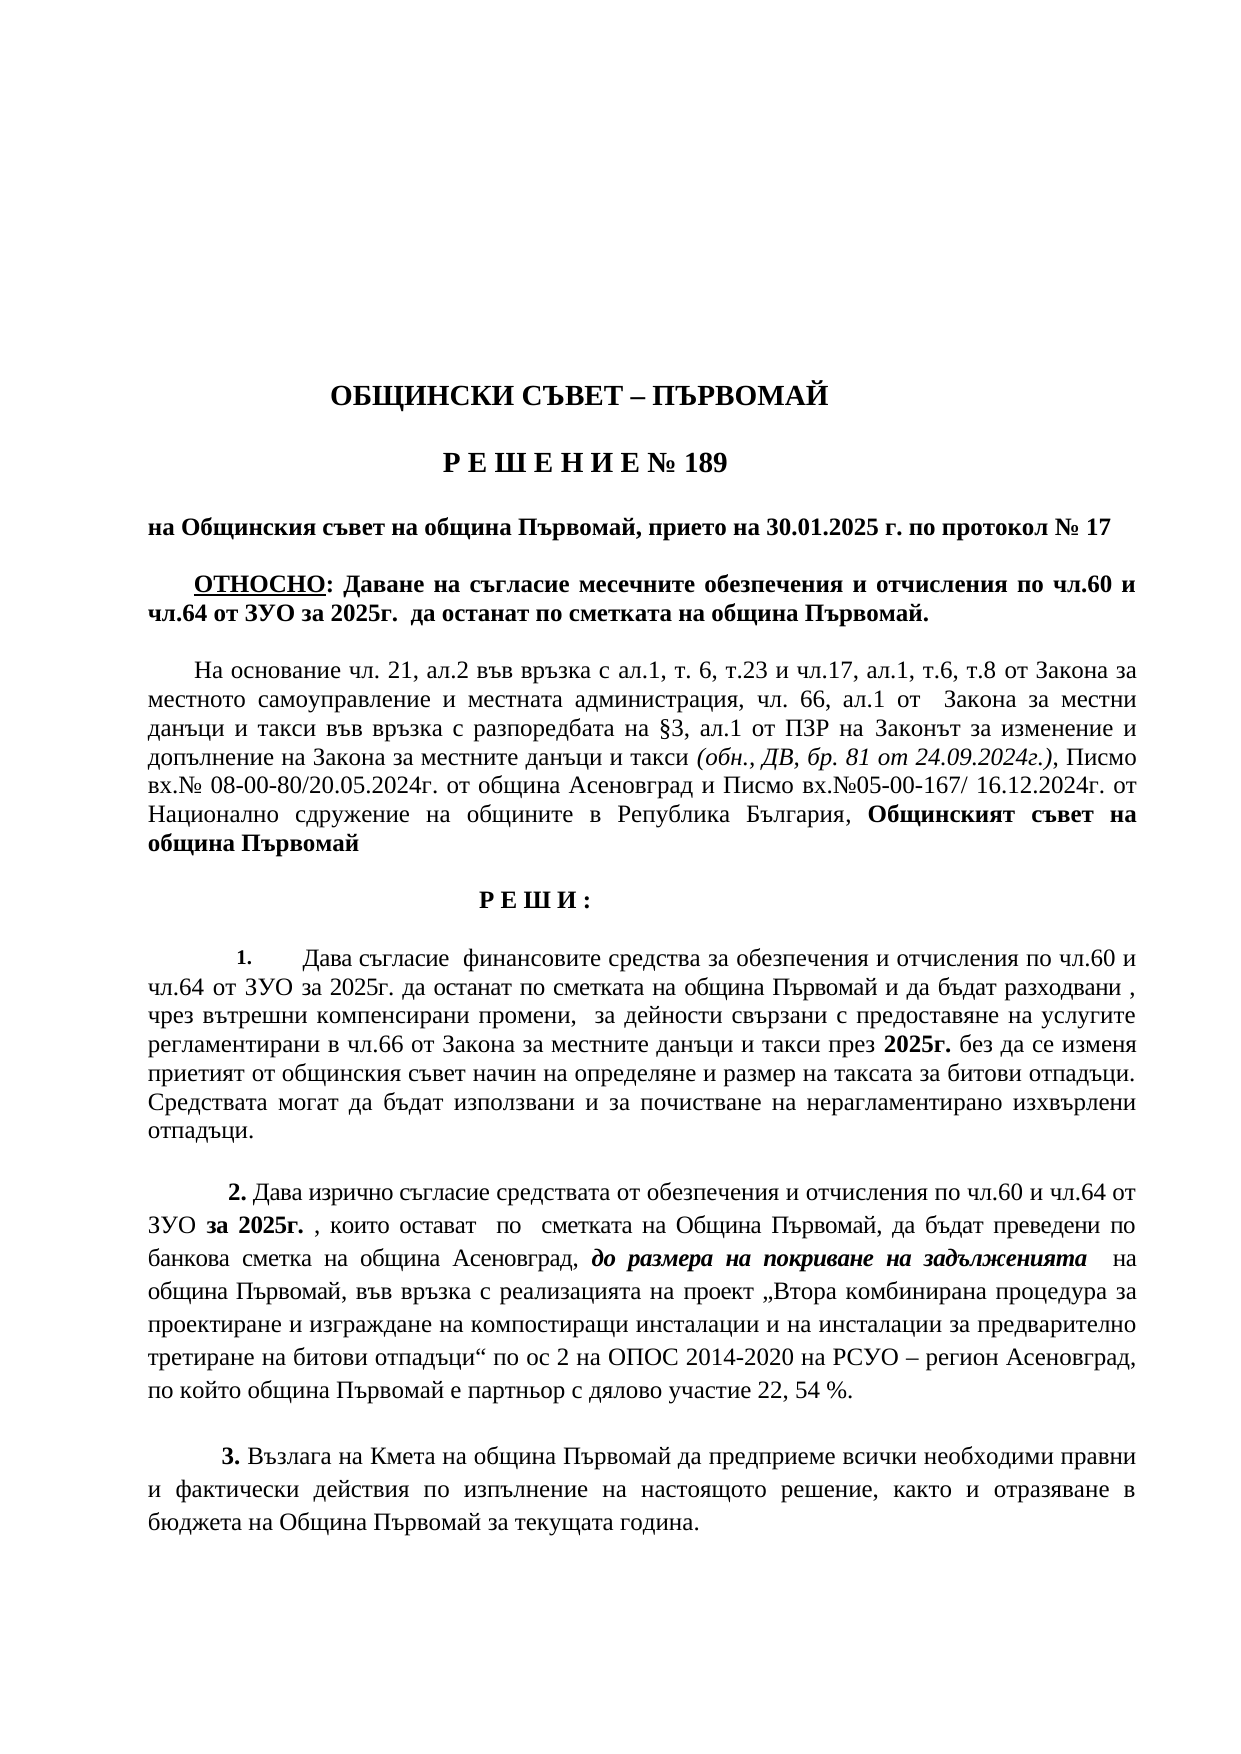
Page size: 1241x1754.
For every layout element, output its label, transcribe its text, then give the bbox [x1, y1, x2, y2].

text Р Е Ш И : [148, 886, 1137, 914]
text 3. Възлага на Кмета на община Първомай да предприеме всички необходими правни и фактически действия по изпълнение на настоящото решение, както и отразяване в бюджета на Община Първомай за текущата година. [148, 1441, 1137, 1536]
text ОБЩИНСКИ СЪВЕТ – ПЪРВОМАЙ [148, 378, 1137, 411]
text 2. Дава изрично съгласие средствата от обезпечения и отчисления по чл.60 и чл.64 от ЗУО за 2025г. , които остават по сметката на Община Първомай, да бъдат преведени по банкова сметка на община Асеновград, до размера на покриване на задълженията на община Първомай, във връзка с реализацията на проект „Втора комбинирана процедура за проектиране и изграждане на компостиращи инсталации и на инсталации за предварително третиране на битови отпадъци“ по ос 2 на ОПОС 2014-2020 на РСУО – регион Асеновград, по който община Първомай е партньор с дялово участие 22, 54 %. [148, 1177, 1137, 1404]
text На основание чл. 21, ал.2 във връзка с ал.1, т. 6, т.23 и чл.17, ал.1, т.6, т.8 от Закона за местното самоуправление и местната администрация, чл. 66, ал.1 от Закона за местни данъци и такси във връзка с разпоредбата на §3, ал.1 от ПЗР на Законът за изменение и допълнение на Закона за местните данъци и такси (обн., ДВ, бр. 81 от 24.09.2024г.), Писмо вх.№ 08-00-80/20.05.2024г. от община Асеновград и Писмо вх.№05-00-167/ 16.12.2024г. от Национално сдружение на общините в Република България, Общинският съвет на община Първомай [148, 656, 1137, 857]
list Дава съгласие финансовите средства за обезпечения и отчисления по чл.60 и чл.64 от ЗУО за 2025г. да останат по сметката на община Първомай и да бъдат разходвани , чрез вътрешни компенсирани промени, за дейности свързани с предоставяне на услугите регламентирани в чл.66 от Закона за местните данъци и такси през 2025г. без да се изменя приетият от общинския съвет начин на определяне и размер на таксата за битови отпадъци. Средствата могат да бъдат използвани и за почистване на нерагламентирано изхвърлени отпадъци. [148, 943, 1137, 1144]
text на Общинския съвет на община Първомай, прието на 30.01.2025 г. по протокол № 17 [148, 512, 1137, 541]
text Р Е Ш Е Н И Е № 189 [443, 445, 1137, 478]
text ОТНОСНО: Даване на съгласие месечните обезпечения и отчисления по чл.60 и чл.64 от ЗУО за 2025г. да останат по сметката на община Първомай. [148, 569, 1137, 627]
